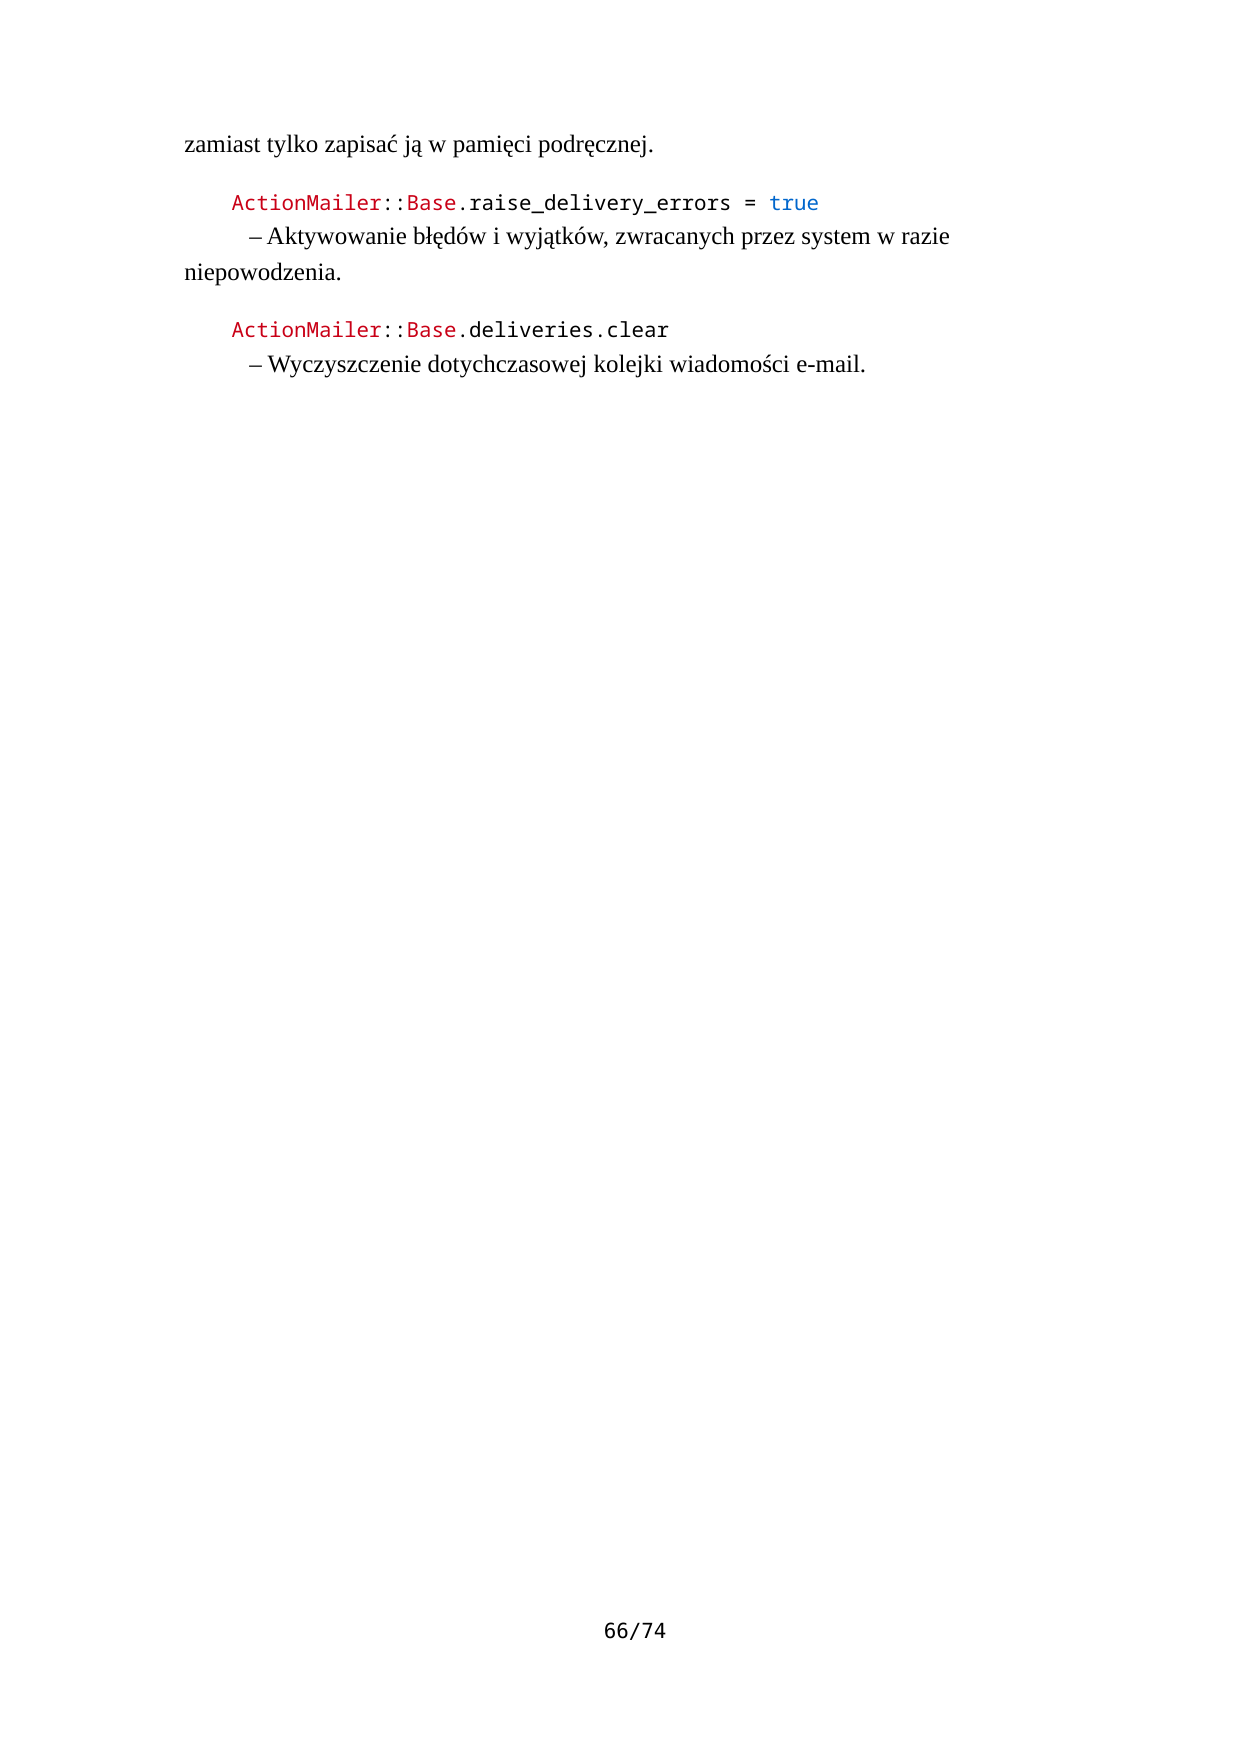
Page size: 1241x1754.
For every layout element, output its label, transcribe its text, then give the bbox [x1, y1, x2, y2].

table_header zamiast tylko zapisać ją w pamięci podręcznej. ActionMailer::Base.raise_delivery_errors = true – Aktywowanie błędów i wyjątków, zwracanych przez system w razie niepowodzenia. ActionMailer::Base.deliveries.clear – Wyczyszczenie dotychczasowej kolejki wiadomości e-mail. [177, 118, 1093, 385]
